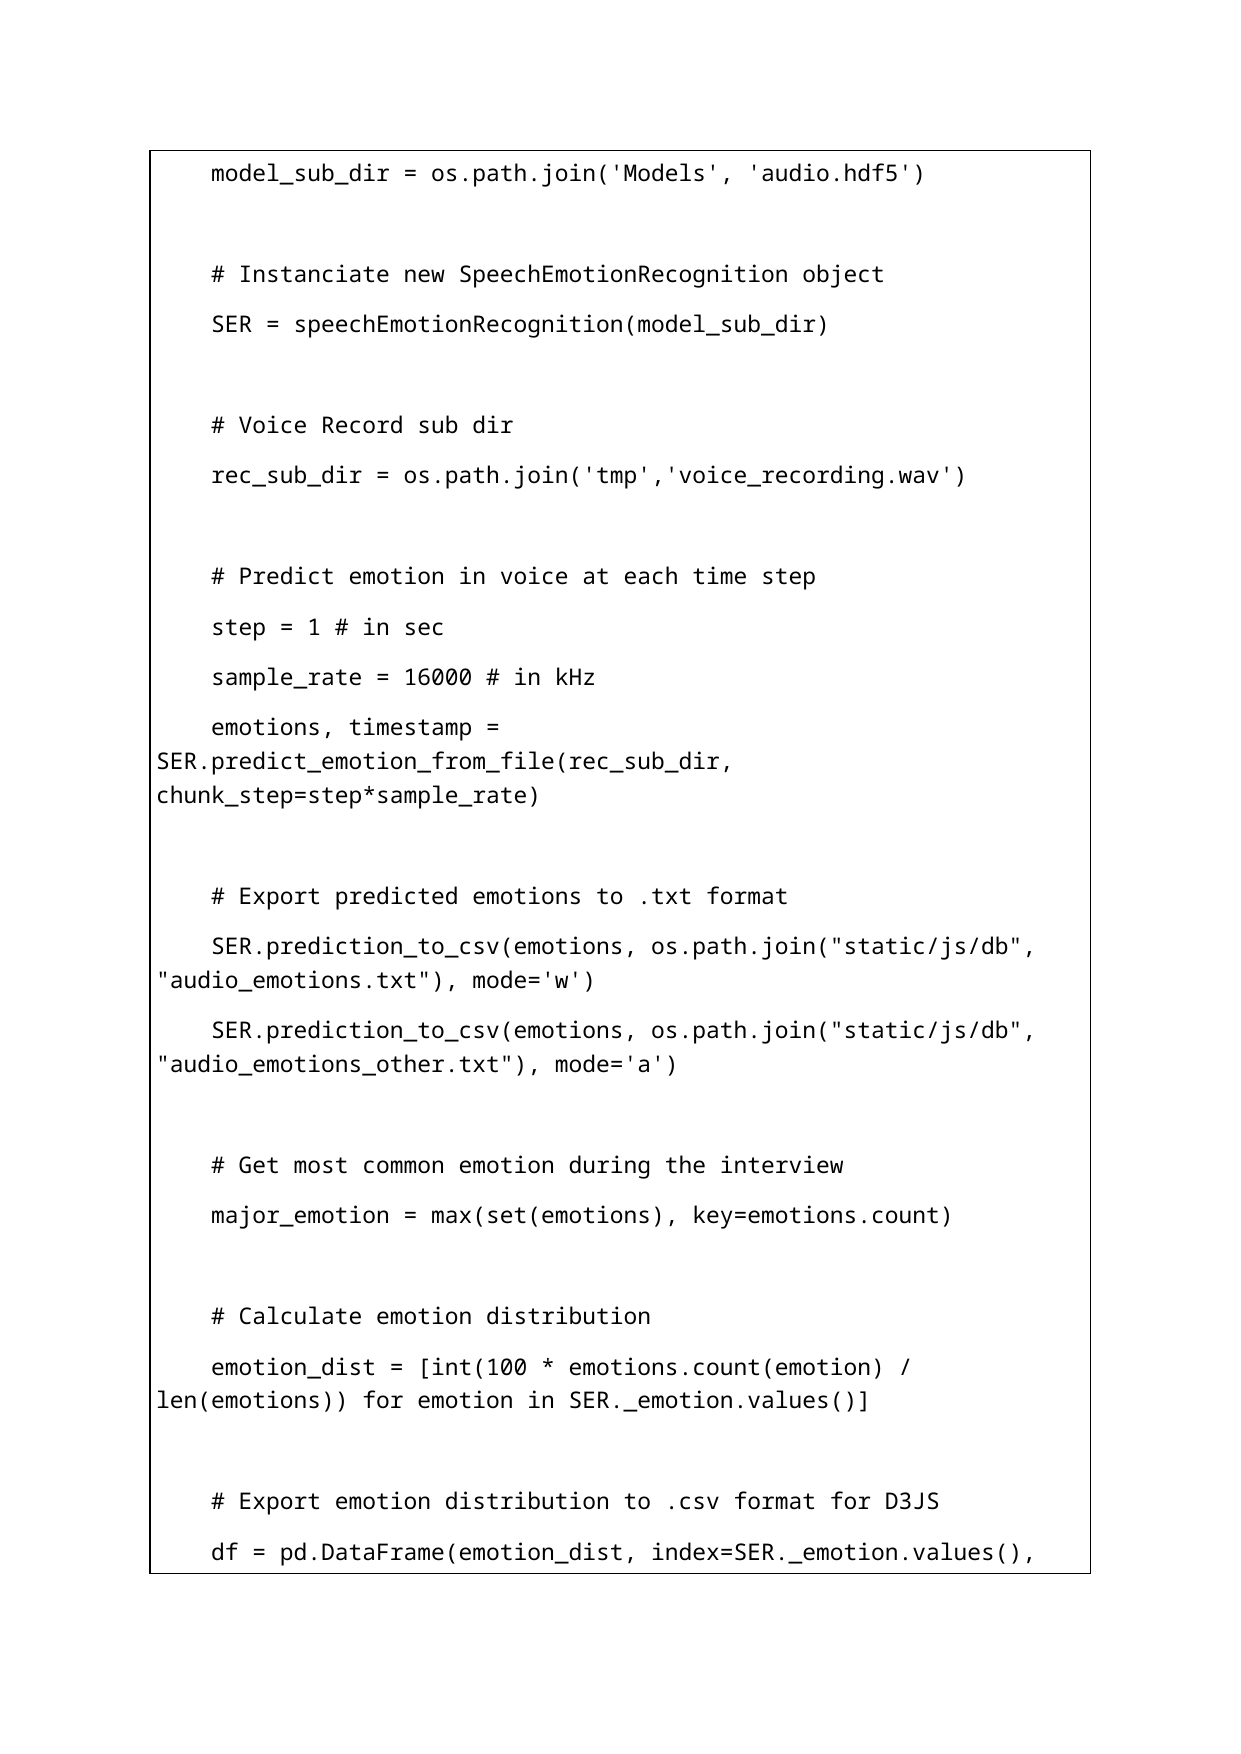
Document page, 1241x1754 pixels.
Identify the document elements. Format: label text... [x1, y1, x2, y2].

table_header model_sub_dir = os.path.join('Models', 'audio.hdf5') # Instanciate new SpeechEmotionRecognition object SER = speechEmotionRecognition(model_sub_dir) # Voice Record sub dir rec_sub_dir = os.path.join('tmp','voice_recording.wav') # Predict emotion in voice at each time step step = 1 # in sec sample_rate = 16000 # in kHz emotions, timestamp = SER.predict_emotion_from_file(rec_sub_dir, chunk_step=step*sample_rate) # Export predicted emotions to .txt format SER.prediction_to_csv(emotions, os.path.join("static/js/db", "audio_emotions.txt"), mode='w') SER.prediction_to_csv(emotions, os.path.join("static/js/db", "audio_emotions_other.txt"), mode='a') # Get most common emotion during the interview major_emotion = max(set(emotions), key=emotions.count) # Calculate emotion distribution emotion_dist = [int(100 * emotions.count(emotion) / len(emotions)) for emotion in SER._emotion.values()] # Export emotion distribution to .csv format for D3JS df = pd.DataFrame(emotion_dist, index=SER._emotion.values(), [151, 151, 1090, 1572]
